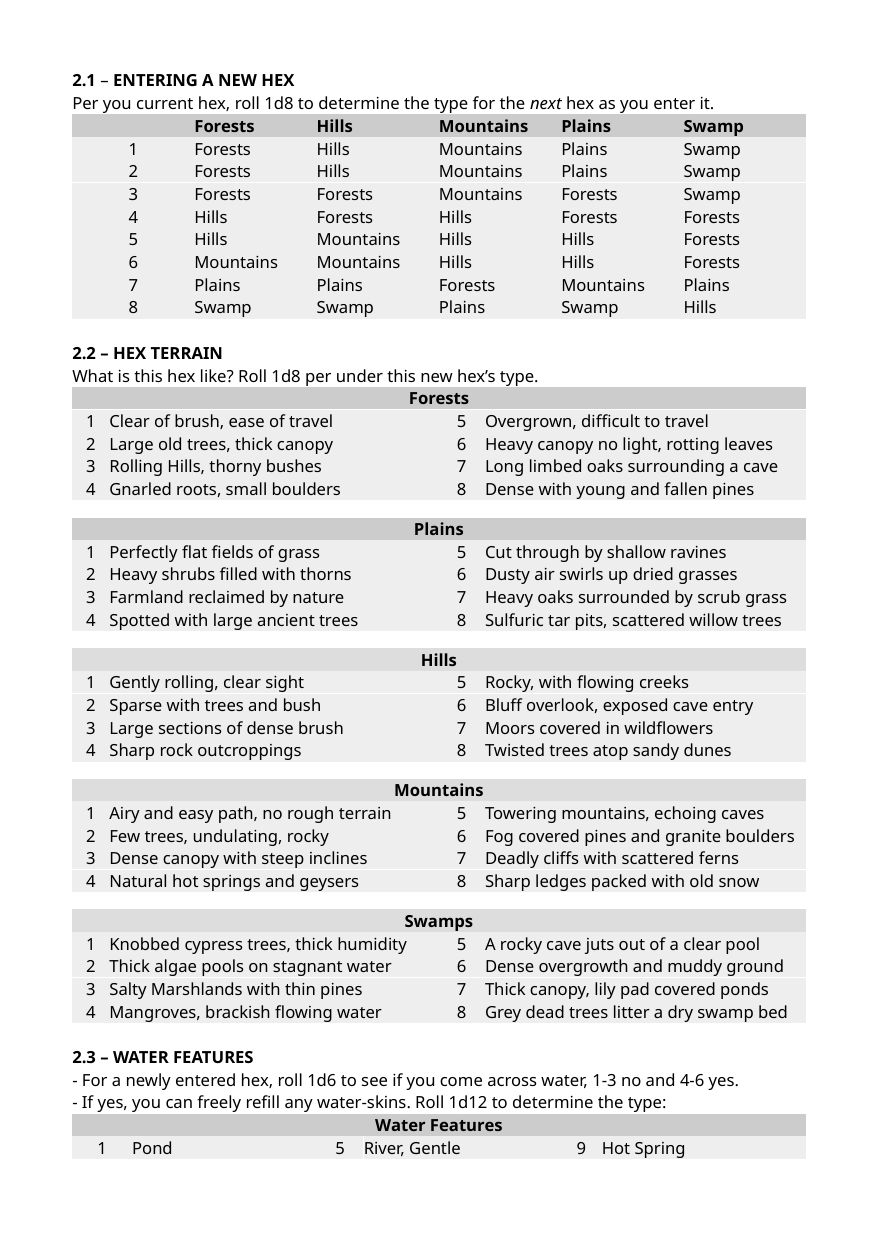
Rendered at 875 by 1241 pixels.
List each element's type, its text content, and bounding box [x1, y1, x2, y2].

table_cell A rocky cave juts out of a clear pool [485, 932, 806, 955]
table_cell Plains [316, 273, 439, 296]
table_cell 1 [72, 1136, 132, 1159]
table_cell Swamp [683, 160, 806, 182]
table_cell Forests [194, 137, 316, 160]
table_cell 2 [72, 432, 109, 455]
table_cell 8 [438, 1000, 485, 1023]
table_cell Few trees, undulating, rocky [109, 824, 438, 847]
table_header Water Features [72, 1114, 806, 1136]
table_cell Forests [683, 228, 806, 251]
table_cell [72, 500, 806, 517]
table_cell Forests [439, 273, 561, 296]
table_header Hills [316, 114, 439, 137]
table_cell Dense with young and fallen pines [485, 478, 806, 500]
table_cell River, Gentle [364, 1136, 561, 1159]
table_cell Hills [194, 205, 316, 228]
table_cell Hills [316, 160, 439, 182]
table_cell Heavy canopy no light, rotting leaves [485, 432, 806, 455]
table_cell 4 [72, 205, 194, 228]
table_cell 8 [438, 870, 485, 892]
table_cell 3 [72, 716, 109, 739]
table_cell Overgrown, difficult to travel [485, 410, 806, 432]
table_cell 5 [438, 410, 485, 432]
table_cell Swamps [72, 909, 806, 932]
table_cell Grey dead trees litter a dry swamp bed [485, 1000, 806, 1023]
table_cell Perfectly flat fields of grass [109, 540, 438, 563]
table_cell Swamp [683, 137, 806, 160]
table_cell Fog covered pines and granite boulders [485, 824, 806, 847]
table_cell Heavy shrubs filled with thorns [109, 563, 438, 586]
table_cell Swamp [683, 183, 806, 205]
table_cell Mountains [316, 251, 439, 273]
table_cell Long limbed oaks surrounding a cave [485, 455, 806, 478]
table_cell [72, 631, 806, 648]
table_cell 2 [72, 694, 109, 716]
table_cell 4 [72, 739, 109, 762]
table_cell 4 [72, 608, 109, 631]
table_cell 4 [72, 1000, 109, 1023]
table_cell 4 [72, 870, 109, 892]
table_cell 8 [72, 296, 194, 319]
table_cell Towering mountains, echoing caves [485, 801, 806, 824]
table_cell 2 [72, 563, 109, 586]
text 2.3 – WATER FEATURES [72, 1046, 806, 1068]
table_cell 6 [438, 694, 485, 716]
table_cell Sharp rock outcroppings [109, 739, 438, 762]
table_cell Deadly cliffs with scattered ferns [485, 847, 806, 869]
table_cell Plains [72, 518, 806, 540]
table_cell Salty Marshlands with thin pines [109, 978, 438, 1000]
table_cell Hills [561, 228, 683, 251]
table_cell 5 [438, 932, 485, 955]
table_cell Gently rolling, clear sight [109, 671, 438, 693]
table_cell Mountains [194, 251, 316, 273]
table_cell Natural hot springs and geysers [109, 870, 438, 892]
table_header [72, 114, 194, 137]
table_cell 1 [72, 410, 109, 432]
table_cell Forests [316, 205, 439, 228]
table_cell Hills [439, 205, 561, 228]
table_cell Forests [561, 183, 683, 205]
table_cell Knobbed cypress trees, thick humidity [109, 932, 438, 955]
table_cell 7 [438, 847, 485, 869]
table_cell 8 [438, 608, 485, 631]
table_cell Airy and easy path, no rough terrain [109, 801, 438, 824]
table_cell Rocky, with flowing creeks [485, 671, 806, 693]
table_cell 6 [438, 563, 485, 586]
text What is this hex like? Roll 1d8 per under this new hex’s type. [72, 364, 806, 387]
table_cell 1 [72, 671, 109, 693]
table_cell Large sections of dense brush [109, 716, 438, 739]
table_cell 9 [561, 1136, 602, 1159]
table_cell Swamp [316, 296, 439, 319]
table_cell Dense overgrowth and muddy ground [485, 955, 806, 977]
table_cell 3 [72, 586, 109, 608]
table_cell 3 [72, 455, 109, 478]
table_cell Plains [194, 273, 316, 296]
table_cell Hills [439, 228, 561, 251]
table_cell 7 [438, 716, 485, 739]
table_header Swamp [683, 114, 806, 137]
table_cell Spotted with large ancient trees [109, 608, 438, 631]
table_cell Forests [316, 183, 439, 205]
table_cell Farmland reclaimed by nature [109, 586, 438, 608]
table_cell Mountains [439, 160, 561, 182]
table_cell Plains [561, 160, 683, 182]
text 2.1 – ENTERING A NEW HEX [72, 69, 806, 92]
table_cell Swamp [561, 296, 683, 319]
table_cell Hot Spring [602, 1136, 806, 1159]
table_cell Mountains [72, 779, 806, 801]
table_cell Sulfuric tar pits, scattered willow trees [485, 608, 806, 631]
table_cell Forests [683, 205, 806, 228]
table_cell [72, 892, 806, 909]
table_cell 7 [438, 978, 485, 1000]
table_cell Forests [683, 251, 806, 273]
text - For a newly entered hex, roll 1d6 to see if you come across water, 1-3 no and 4-6 yes. [72, 1068, 806, 1091]
table_cell Forests [561, 205, 683, 228]
table_cell 6 [438, 955, 485, 977]
table_cell 2 [72, 955, 109, 977]
table_cell Mangroves, brackish flowing water [109, 1000, 438, 1023]
text - If yes, you can freely refill any water-skins. Roll 1d12 to determine the type: [72, 1091, 806, 1114]
table_cell Bluff overlook, exposed cave entry [485, 694, 806, 716]
table_cell Forests [194, 183, 316, 205]
table_cell 7 [72, 273, 194, 296]
table_cell Plains [561, 137, 683, 160]
table_cell 1 [72, 540, 109, 563]
table_header Forests [72, 387, 806, 409]
table_cell Mountains [561, 273, 683, 296]
table_cell Dense canopy with steep inclines [109, 847, 438, 869]
table_cell Thick canopy, lily pad covered ponds [485, 978, 806, 1000]
table_header Plains [561, 114, 683, 137]
table_cell 3 [72, 847, 109, 869]
table_cell Sharp ledges packed with old snow [485, 870, 806, 892]
table_cell Pond [132, 1136, 316, 1159]
table_cell Heavy oaks surrounded by scrub grass [485, 586, 806, 608]
table_cell Thick algae pools on stagnant water [109, 955, 438, 977]
table_cell [72, 762, 806, 779]
table_cell 5 [316, 1136, 363, 1159]
table_cell 1 [72, 801, 109, 824]
table_cell 7 [438, 586, 485, 608]
text Per you current hex, roll 1d8 to determine the type for the next hex as you enter it. [72, 92, 806, 114]
table_cell 5 [438, 671, 485, 693]
table_cell Dusty air swirls up dried grasses [485, 563, 806, 586]
table_cell 3 [72, 183, 194, 205]
table_cell 3 [72, 978, 109, 1000]
table_header Forests [194, 114, 316, 137]
table_cell Moors covered in wildflowers [485, 716, 806, 739]
table_cell Hills [316, 137, 439, 160]
table_cell Mountains [439, 183, 561, 205]
table_cell Plains [439, 296, 561, 319]
table_cell 4 [72, 478, 109, 500]
table_cell Gnarled roots, small boulders [109, 478, 438, 500]
table_cell 7 [438, 455, 485, 478]
table_cell Hills [439, 251, 561, 273]
table_cell 2 [72, 160, 194, 182]
table_cell Large old trees, thick canopy [109, 432, 438, 455]
table_cell 8 [438, 478, 485, 500]
table_cell 6 [438, 824, 485, 847]
table_cell Forests [194, 160, 316, 182]
table_cell 5 [72, 228, 194, 251]
table_cell 5 [438, 540, 485, 563]
table_cell Cut through by shallow ravines [485, 540, 806, 563]
table_header Mountains [439, 114, 561, 137]
table_cell 6 [438, 432, 485, 455]
table_cell Rolling Hills, thorny bushes [109, 455, 438, 478]
table_cell Mountains [439, 137, 561, 160]
table_cell 1 [72, 137, 194, 160]
table_cell 5 [438, 801, 485, 824]
table_cell Hills [683, 296, 806, 319]
table_cell Hills [561, 251, 683, 273]
table_cell 6 [72, 251, 194, 273]
table_cell Hills [194, 228, 316, 251]
table_cell Hills [72, 648, 806, 671]
text 2.2 – HEX TERRAIN [72, 341, 806, 364]
table_cell Mountains [316, 228, 439, 251]
table_cell 1 [72, 932, 109, 955]
table_cell Clear of brush, ease of travel [109, 410, 438, 432]
table_cell Twisted trees atop sandy dunes [485, 739, 806, 762]
table_cell Sparse with trees and bush [109, 694, 438, 716]
table_cell 2 [72, 824, 109, 847]
table_cell Swamp [194, 296, 316, 319]
table_cell Plains [683, 273, 806, 296]
table_cell 8 [438, 739, 485, 762]
